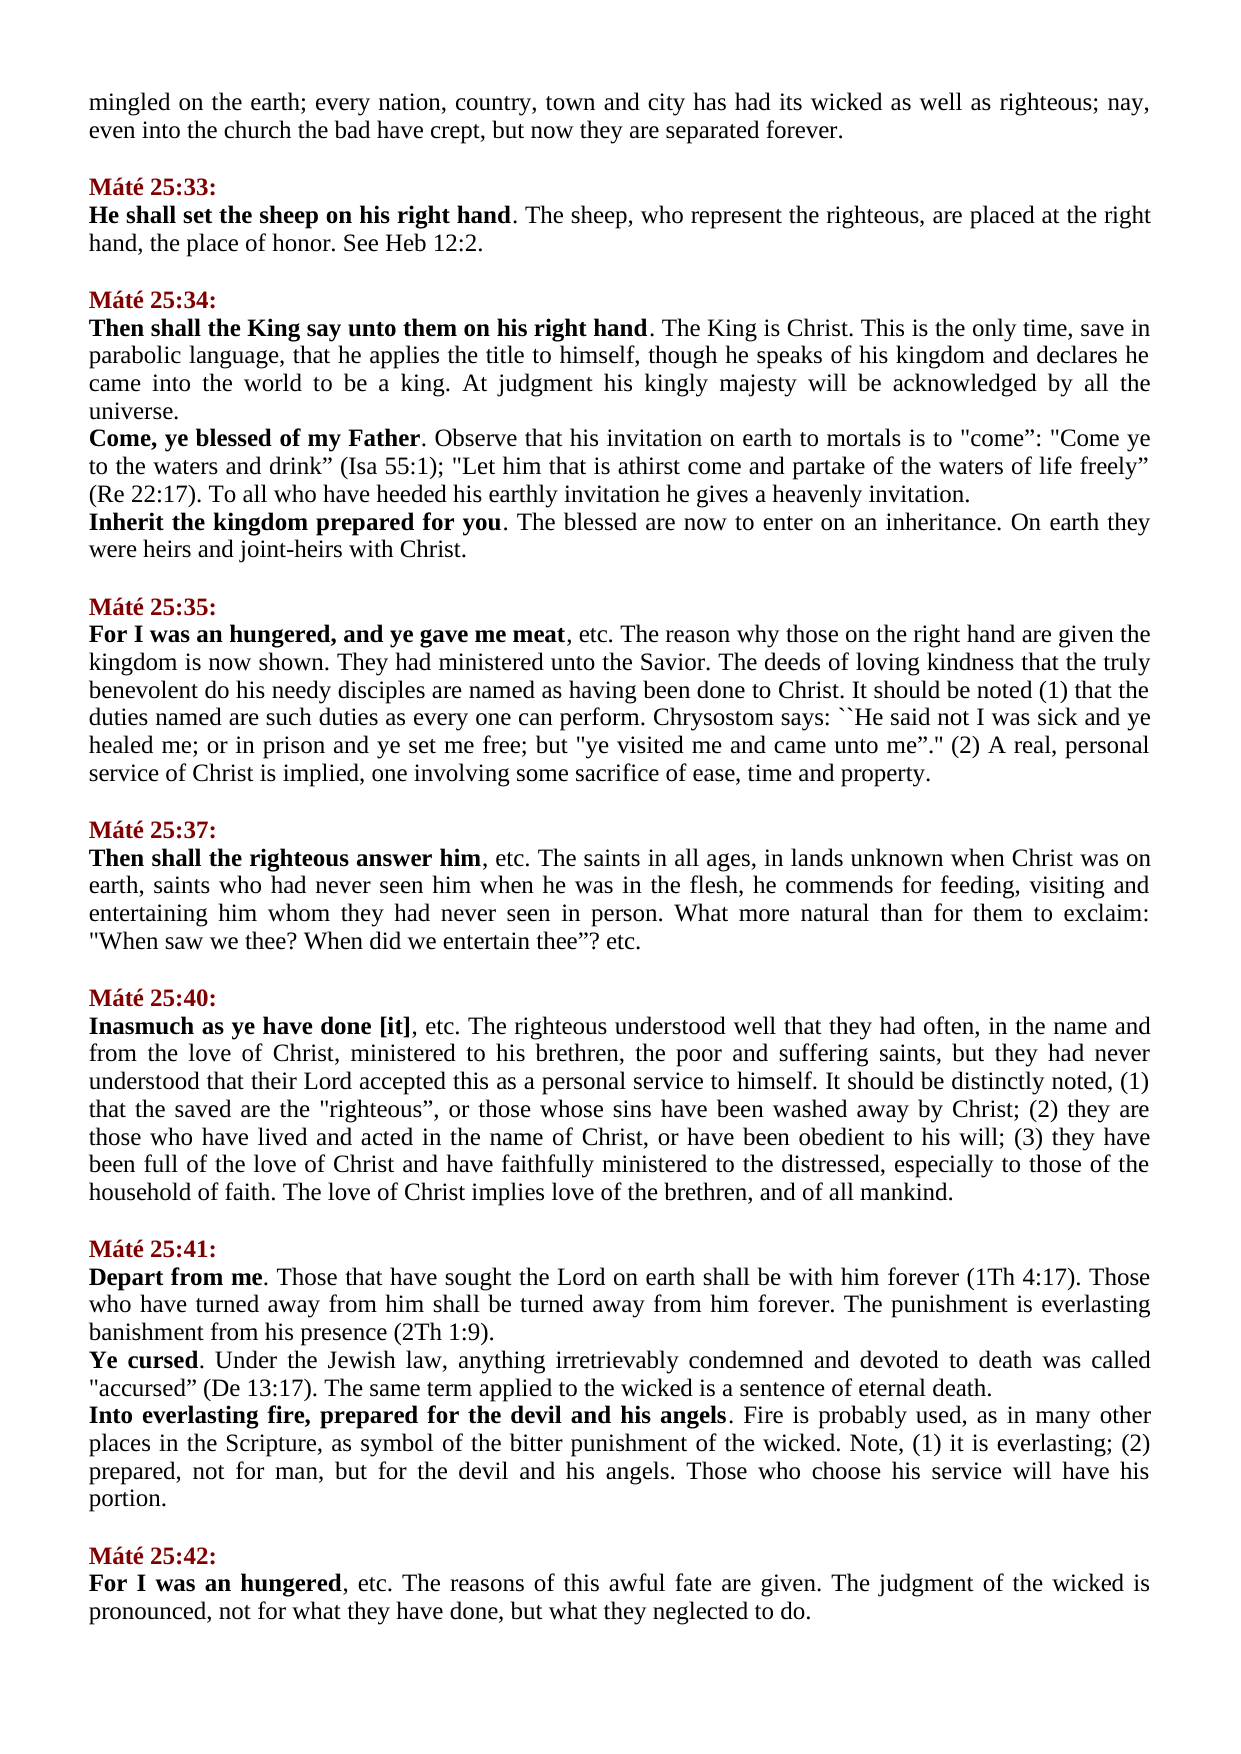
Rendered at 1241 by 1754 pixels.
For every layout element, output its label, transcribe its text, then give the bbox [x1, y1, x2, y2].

text Máté 25:42: [88, 1542, 1152, 1569]
text Máté 25:35: [88, 593, 1152, 620]
text Máté 25:33: [88, 173, 1152, 201]
text mingled on the earth; every nation, country, town and city has had its wicked as well as righteous; nay, even into the church the bad have crept, but now they are separated forever. [88, 88, 1152, 144]
text For I was an hungered, and ye gave me meat, etc. The reason why those on the right hand are given the kingdom is now shown. They had ministered unto the Savior. The deeds of loving kindness that the truly benevolent do his needy disciples are named as having been done to Christ. It should be noted (1) that the duties named are such duties as every one can perform. Chrysostom says: ``He said not I was sick and ye healed me; or in prison and ye set me free; but "ye visited me and came unto me”.'' (2) A real, personal service of Christ is implied, one involving some sacrifice of ease, time and property. [88, 620, 1152, 787]
text Máté 25:40: [88, 984, 1152, 1012]
text Then shall the King say unto them on his right hand. The King is Christ. This is the only time, save in parabolic language, that he applies the title to himself, though he speaks of his kingdom and declares he came into the world to be a king. At judgment his kingly majesty will be acknowledged by all the universe. Come, ye blessed of my Father. Observe that his invitation on earth to mortals is to "come”: "Come ye to the waters and drink” (Isa 55:1); "Let him that is athirst come and partake of the waters of life freely” (Re 22:17). To all who have heeded his earthly invitation he gives a heavenly invitation. Inherit the kingdom prepared for you. The blessed are now to enter on an inheritance. On earth they were heirs and joint-heirs with Christ. [88, 314, 1152, 563]
text Inasmuch as ye have done [it], etc. The righteous understood well that they had often, in the name and from the love of Christ, ministered to his brethren, the poor and suffering saints, but they had never understood that their Lord accepted this as a personal service to himself. It should be distinctly noted, (1) that the saved are the "righteous”, or those whose sins have been washed away by Christ; (2) they are those who have lived and acted in the name of Christ, or have been obedient to his will; (3) they have been full of the love of Christ and have faithfully ministered to the distressed, especially to those of the household of faith. The love of Christ implies love of the brethren, and of all mankind. [88, 1012, 1152, 1206]
text Depart from me. Those that have sought the Lord on earth shall be with him forever (1Th 4:17). Those who have turned away from him shall be turned away from him forever. The punishment is everlasting banishment from his presence (2Th 1:9). Ye cursed. Under the Jewish law, anything irretrievably condemned and devoted to death was called "accursed” (De 13:17). The same term applied to the wicked is a sentence of eternal death. Into everlasting fire, prepared for the devil and his angels. Fire is probably used, as in many other places in the Scripture, as symbol of the bitter punishment of the wicked. Note, (1) it is everlasting; (2) prepared, not for man, but for the devil and his angels. Those who choose his service will have his portion. [88, 1263, 1152, 1512]
text Then shall the righteous answer him, etc. The saints in all ages, in lands unknown when Christ was on earth, saints who had never seen him when he was in the flesh, he commends for feeding, visiting and entertaining him whom they had never seen in person. What more natural than for them to exclaim: "When saw we thee? When did we entertain thee”? etc. [88, 844, 1152, 954]
text Máté 25:41: [88, 1235, 1152, 1263]
text Máté 25:37: [88, 816, 1152, 844]
text For I was an hungered, etc. The reasons of this awful fate are given. The judgment of the wicked is pronounced, not for what they have done, but what they neglected to do. [88, 1569, 1152, 1625]
text Máté 25:34: [88, 286, 1152, 314]
text He shall set the sheep on his right hand. The sheep, who represent the righteous, are placed at the right hand, the place of honor. See Heb 12:2. [88, 201, 1152, 257]
